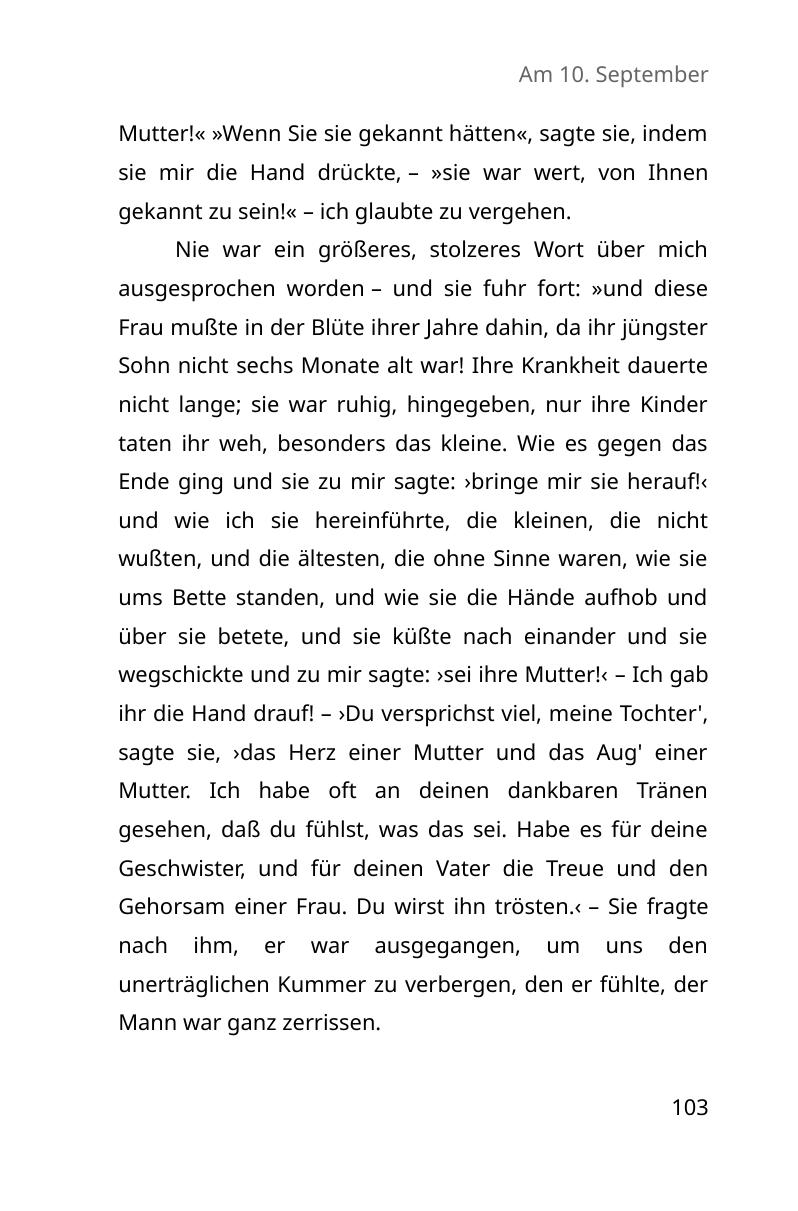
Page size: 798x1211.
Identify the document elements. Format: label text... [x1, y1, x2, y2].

text Nie war ein größeres, stolzeres Wort über mich ausgesprochen worden – und sie fuhr fort: »und diese Frau mußte in der Blüte ihrer Jahre dahin, da ihr jüngster Sohn nicht sechs Monate alt war! Ihre Krankheit dauerte nicht lange; sie war ruhig, hingegeben, nur ihre Kinder taten ihr weh, besonders das kleine. Wie es gegen das Ende ging und sie zu mir sagte: ›bringe mir sie herauf!‹ und wie ich sie hereinführte, die kleinen, die nicht wußten, und die ältesten, die ohne Sinne waren, wie sie ums Bette standen, und wie sie die Hände aufhob und über sie betete, und sie küßte nach einander und sie wegschickte und zu mir sagte: ›sei ihre Mutter!‹ – Ich gab ihr die Hand drauf! – ›Du versprichst viel, meine Tochter', sagte sie, ›das Herz einer Mutter und das Aug' einer Mutter. Ich habe oft an deinen dankbaren Tränen gesehen, daß du fühlst, was das sei. Habe es für deine Geschwister, und für deinen Vater die Treue und den Gehorsam einer Frau. Du wirst ihn trösten.‹ – Sie fragte nach ihm, er war ausgegangen, um uns den unerträglichen Kummer zu verbergen, den er fühlte, der Mann war ganz zerrissen. [118, 234, 709, 1037]
text Mutter!« »Wenn Sie sie gekannt hätten«, sagte sie, indem sie mir die Hand drückte, – »sie war wert, von Ihnen gekannt zu sein!« – ich glaubte zu vergehen. [118, 118, 709, 225]
